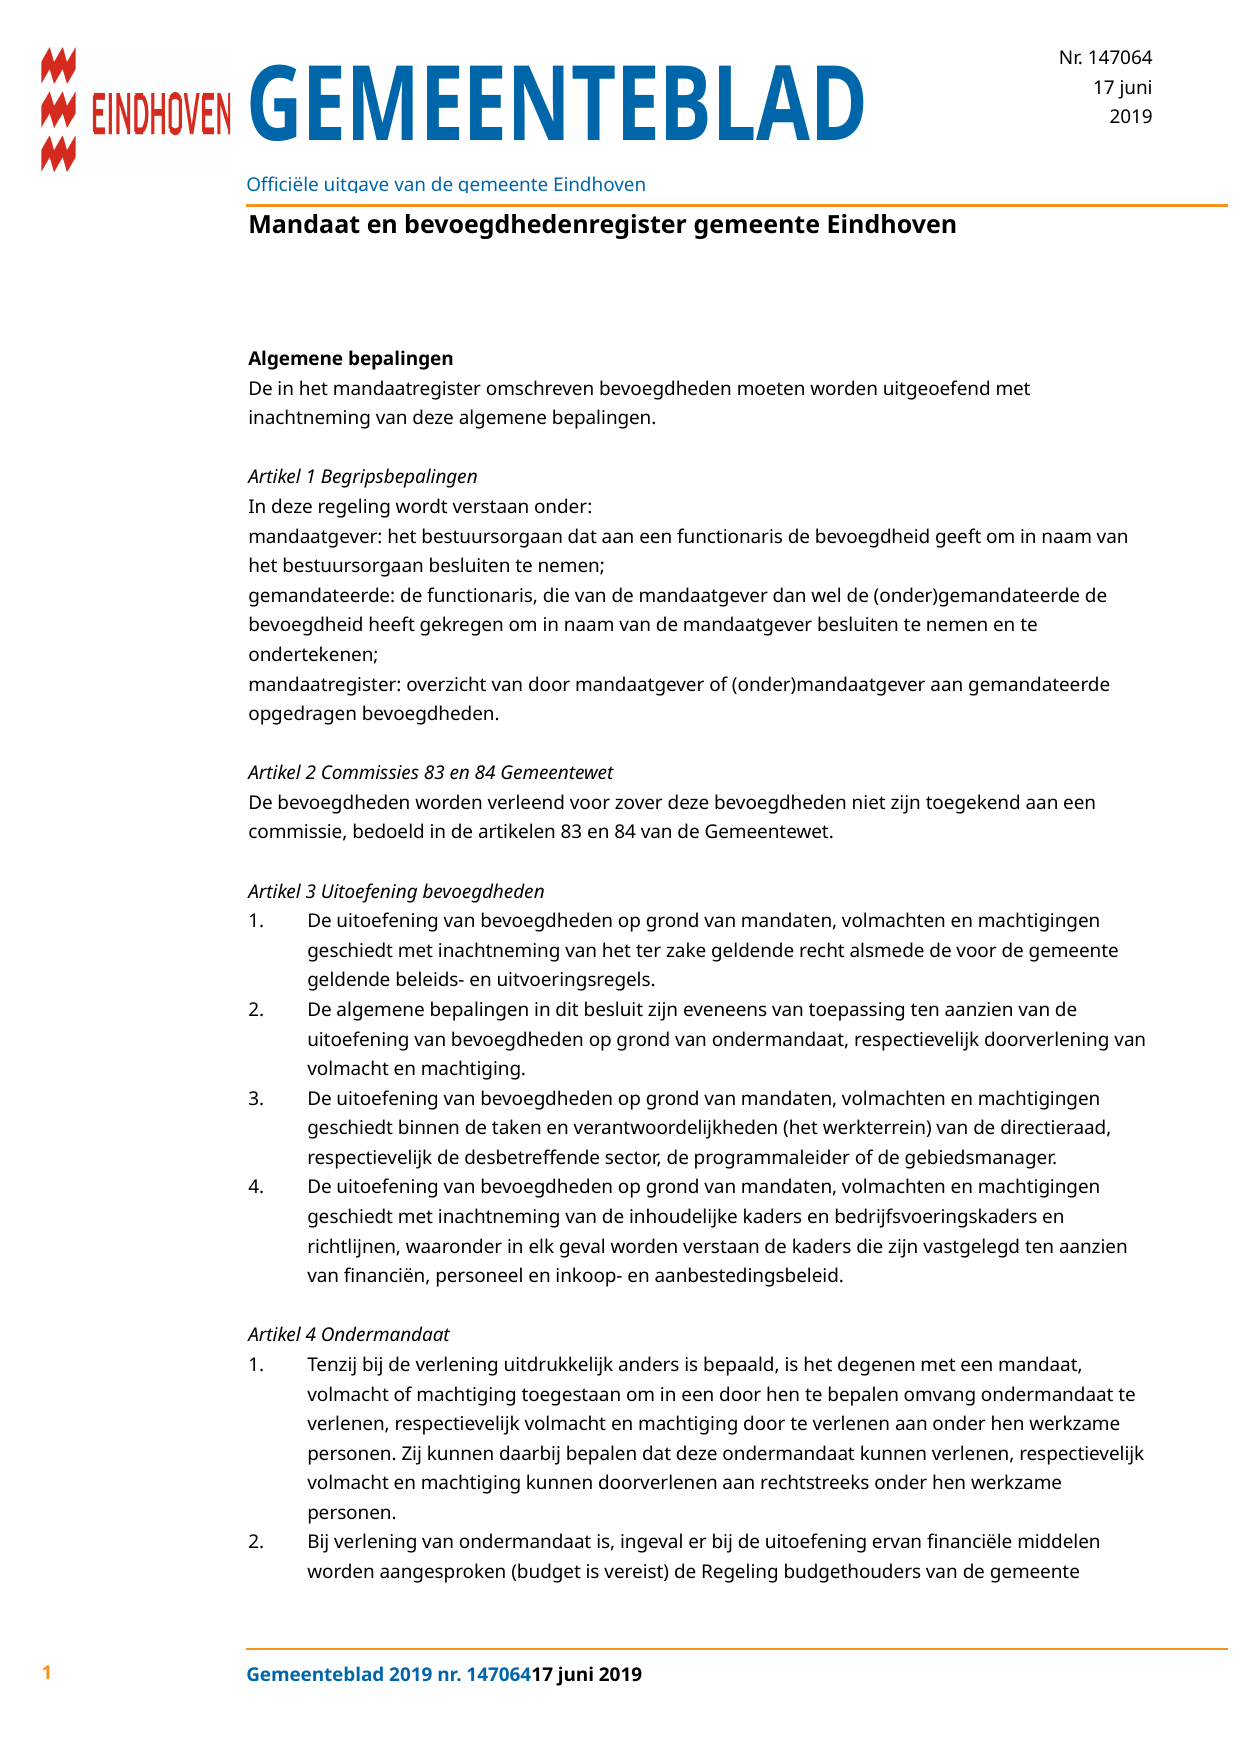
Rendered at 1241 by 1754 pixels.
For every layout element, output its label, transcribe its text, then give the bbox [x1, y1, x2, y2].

text Artikel 4 Ondermandaat [248, 1322, 1152, 1347]
text Mandaat en bevoegdhedenregister gemeente Eindhoven [248, 207, 1152, 241]
text De in het mandaatregister omschreven bevoegdheden moeten worden uitgeoefend met inachtneming van deze algemene bepalingen. [248, 375, 1152, 430]
list De uitoefening van bevoegdheden op grond van mandaten, volmachten en machtigingen geschiedt binnen de taken en verantwoordelijkheden (het werkterrein) van de directieraad, respectievelijk de desbetreffende sector, de programmaleider of de gebiedsmanager. [248, 1085, 1152, 1170]
text Artikel 3 Uitoefening bevoegdheden [248, 878, 1152, 903]
text Artikel 1 Begripsbepalingen [248, 464, 1152, 489]
text mandaatregister: overzicht van door mandaatgever of (onder)mandaatgever aan gemandateerde opgedragen bevoegdheden. [248, 671, 1152, 726]
picture [41, 47, 231, 172]
list Bij verlening van ondermandaat is, ingeval er bij de uitoefening ervan financiële middelen worden aangesproken (budget is vereist) de Regeling budgethouders van de gemeente [248, 1529, 1152, 1584]
list De uitoefening van bevoegdheden op grond van mandaten, volmachten en machtigingen geschiedt met inachtneming van de inhoudelijke kaders en bedrijfsvoeringskaders en richtlijnen, waaronder in elk geval worden verstaan de kaders die zijn vastgelegd ten aanzien van financiën, personeel en inkoop- en aanbestedingsbeleid. [248, 1174, 1152, 1288]
list Tenzij bij de verlening uitdrukkelijk anders is bepaald, is het degenen met een mandaat, volmacht of machtiging toegestaan om in een door hen te bepalen omvang ondermandaat te verlenen, respectievelijk volmacht en machtiging door te verlenen aan onder hen werkzame personen. Zij kunnen daarbij bepalen dat deze ondermandaat kunnen verlenen, respectievelijk volmacht en machtiging kunnen doorverlenen aan rechtstreeks onder hen werkzame personen. [248, 1351, 1152, 1525]
text Artikel 2 Commissies 83 en 84 Gemeentewet [248, 759, 1152, 785]
list De algemene bepalingen in dit besluit zijn eveneens van toepassing ten aanzien van de uitoefening van bevoegdheden op grond van ondermandaat, respectievelijk doorverlening van volmacht en machtiging. [248, 996, 1152, 1081]
text De bevoegdheden worden verleend voor zover deze bevoegdheden niet zijn toegekend aan een commissie, bedoeld in de artikelen 83 en 84 van de Gemeentewet. [248, 789, 1152, 844]
text In deze regeling wordt verstaan onder: [248, 493, 1152, 519]
list De uitoefening van bevoegdheden op grond van mandaten, volmachten en machtigingen geschiedt met inachtneming van het ter zake geldende recht alsmede de voor de gemeente geldende beleids- en uitvoeringsregels. [248, 907, 1152, 992]
text Algemene bepalingen [248, 345, 1152, 371]
text gemandateerde: de functionaris, die van de mandaatgever dan wel de (onder)gemandateerde de bevoegdheid heeft gekregen om in naam van de mandaatgever besluiten te nemen en te ondertekenen; [248, 582, 1152, 667]
text mandaatgever: het bestuursorgaan dat aan een functionaris de bevoegdheid geeft om in naam van het bestuursorgaan besluiten te nemen; [248, 523, 1152, 578]
